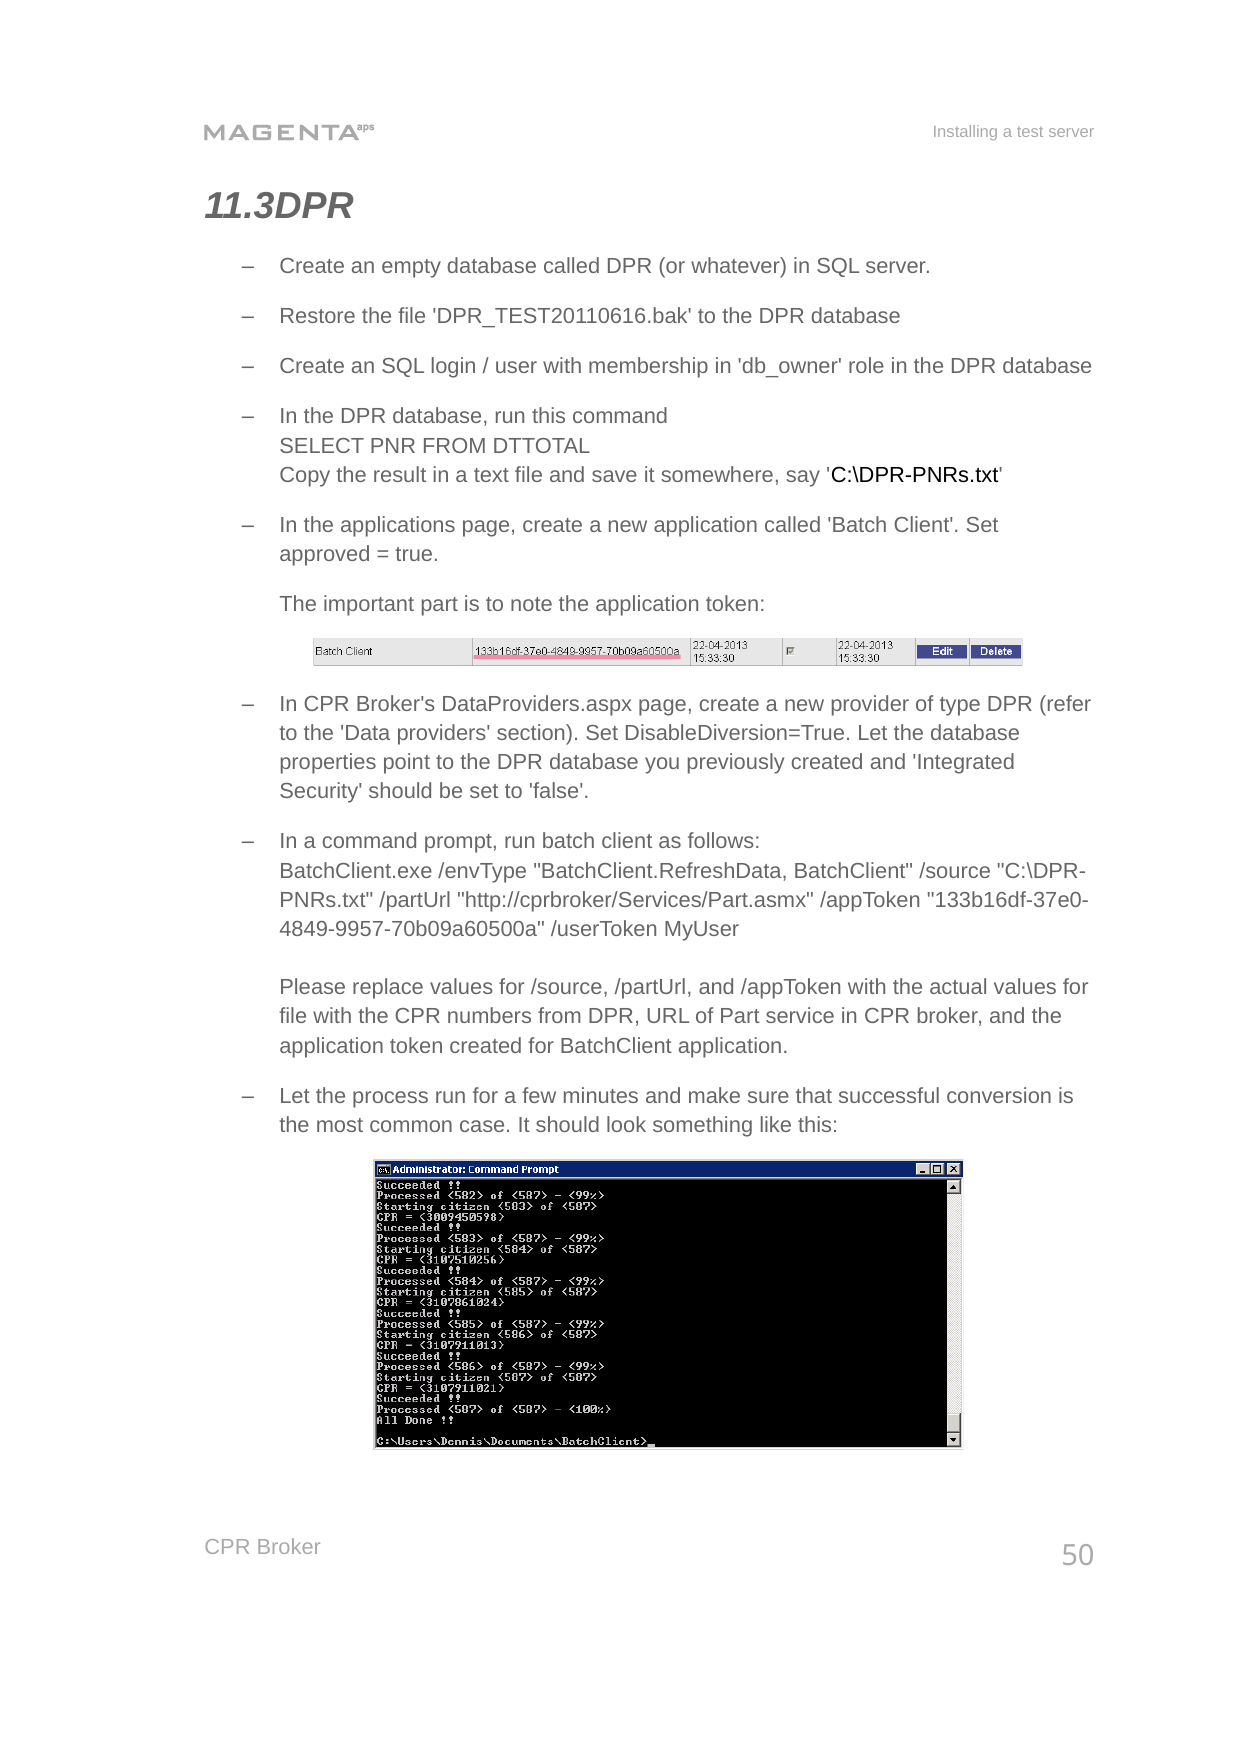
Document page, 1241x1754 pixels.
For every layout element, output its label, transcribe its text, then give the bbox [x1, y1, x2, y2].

list Let the process run for a few minutes and make sure that successful conversion is the most common case. It should look something like this: [242, 1080, 1094, 1138]
picture [313, 638, 1023, 666]
list Create an SQL login / user with membership in 'db_owner' role in the DPR database [242, 351, 1094, 380]
list Create an empty database called DPR (or whatever) in SQL server. [242, 251, 1094, 280]
list In the applications page, create a new application called 'Batch Client'. Set approved = true. [242, 509, 1094, 567]
picture [372, 1158, 964, 1450]
list In CPR Broker's DataProviders.aspx page, create a new provider of type DPR (refer to the 'Data providers' section). Set DisableDiversion=True. Let the database properties point to the DPR database you previously created and 'Integrated Security' should be set to 'false'. [242, 688, 1094, 805]
list The important part is to note the application token: [242, 588, 1094, 617]
list Restore the file 'DPR_TEST20110616.bak' to the DPR database [242, 301, 1094, 330]
list In the DPR database, run this command SELECT PNR FROM DTTOTAL Copy the result in a text file and save it somewhere, say 'C:\DPR-PNRs.txt' [242, 401, 1094, 488]
subtitle DPR [204, 171, 1094, 230]
list In a command prompt, run batch client as follows: BatchClient.exe /envType "BatchClient.RefreshData, BatchClient" /source "C:\DPR-PNRs.txt" /partUrl "http://cprbroker/Services/Part.asmx" /appToken "133b16df-37e0-4849-9957-70b09a60500a" /userToken MyUser Please replace values for /source, /partUrl, and /appToken with the actual values for file with the CPR numbers from DPR, URL of Part service in CPR broker, and the application token created for BatchClient application. [242, 826, 1094, 1059]
